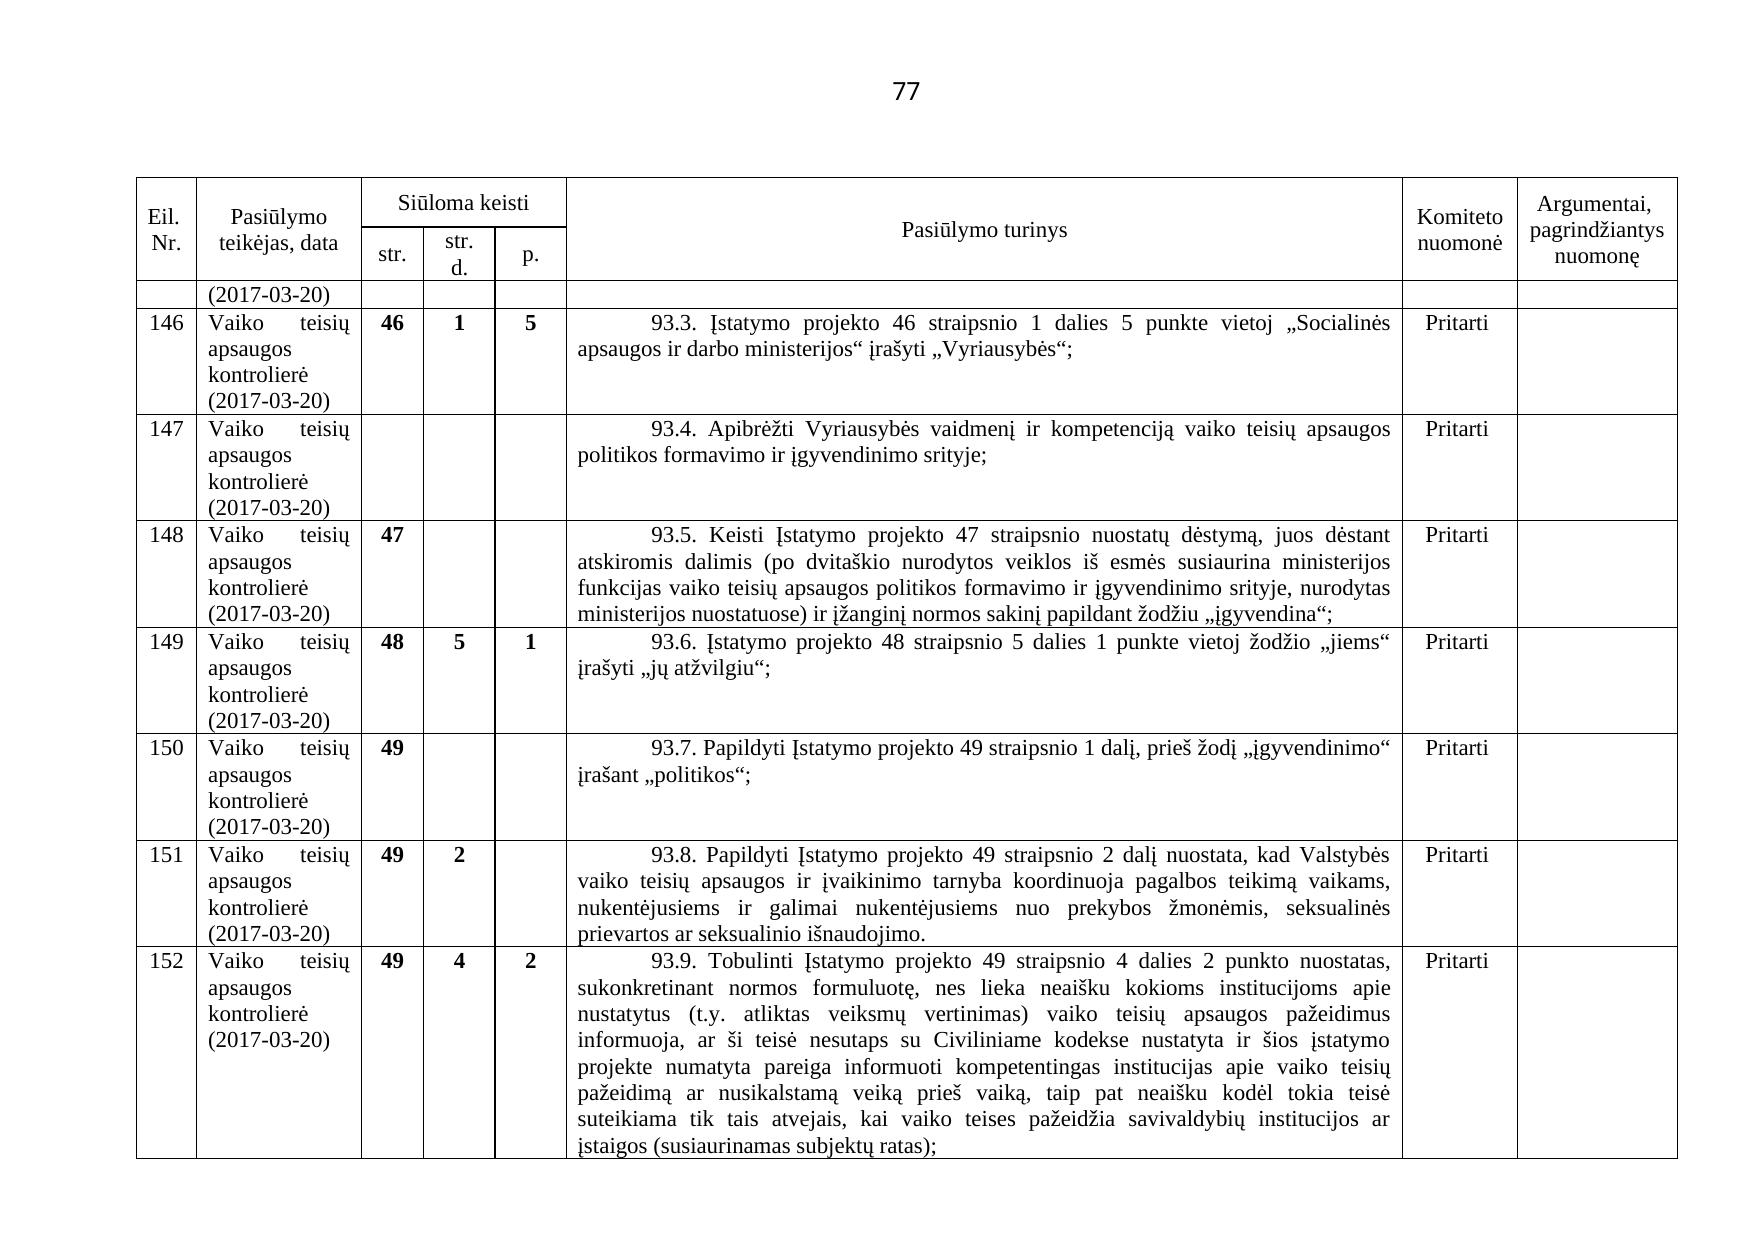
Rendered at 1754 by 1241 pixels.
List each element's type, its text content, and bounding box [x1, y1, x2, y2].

table_cell 4 [424, 947, 494, 1158]
table_cell 2 [496, 947, 566, 1158]
table_header Pasiūlymo turinys [567, 178, 1402, 280]
table_cell Vaiko teisių apsaugos kontrolierė (2017-03-20) [197, 521, 361, 627]
table_cell 148 [137, 521, 196, 627]
table_cell [424, 734, 494, 840]
table_cell Pritarti [1403, 628, 1517, 733]
table_cell str. d. [424, 228, 494, 280]
table_cell [567, 281, 1402, 307]
table_cell 5 [496, 309, 566, 414]
table_cell 93.4. Apibrėžti Vyriausybės vaidmenį ir kompetenciją vaiko teisių apsaugos politikos formavimo ir įgyvendinimo srityje; [567, 415, 1402, 520]
table_cell [1518, 281, 1677, 307]
table_cell [1518, 309, 1677, 414]
table_header Pasiūlymo teikėjas, data [197, 178, 361, 280]
table_cell [1518, 841, 1677, 946]
table_cell 93.9. Tobulinti Įstatymo projekto 49 straipsnio 4 dalies 2 punkto nuostatas, sukonkretinant normos formuluotę, nes lieka neaišku kokioms institucijoms apie nustatytus (t.y. atliktas veiksmų vertinimas) vaiko teisių apsaugos pažeidimus informuoja, ar ši teisė nesutaps su Civiliniame kodekse nustatyta ir šios įstatymo projekte numatyta pareiga informuoti kompetentingas institucijas apie vaiko teisių pažeidimą ar nusikalstamą veiką prieš vaiką, taip pat neaišku kodėl tokia teisė suteikiama tik tais atvejais, kai vaiko teises pažeidžia savivaldybių institucijos ar įstaigos (susiaurinamas subjektų ratas); [567, 947, 1402, 1158]
table_cell 48 [362, 628, 423, 733]
table_cell Vaiko teisių apsaugos kontrolierė (2017-03-20) [197, 309, 361, 414]
table_cell 2 [424, 841, 494, 946]
table_cell Pritarti [1403, 734, 1517, 840]
table_cell 5 [424, 628, 494, 733]
table_cell 151 [137, 841, 196, 946]
table_cell [1518, 628, 1677, 733]
table_cell 47 [362, 521, 423, 627]
table_cell [496, 734, 566, 840]
table_cell [496, 281, 566, 307]
table_cell 93.8. Papildyti Įstatymo projekto 49 straipsnio 2 dalį nuostata, kad Valstybės vaiko teisių apsaugos ir įvaikinimo tarnyba koordinuoja pagalbos teikimą vaikams, nukentėjusiems ir galimai nukentėjusiems nuo prekybos žmonėmis, seksualinės prievartos ar seksualinio išnaudojimo. [567, 841, 1402, 946]
table_cell [1518, 947, 1677, 1158]
table_cell Vaiko teisių apsaugos kontrolierė (2017-03-20) [197, 947, 361, 1158]
table_cell Vaiko teisių apsaugos kontrolierė (2017-03-20) [197, 841, 361, 946]
table_cell 93.3. Įstatymo projekto 46 straipsnio 1 dalies 5 punkte vietoj „Socialinės apsaugos ir darbo ministerijos“ įrašyti „Vyriausybės“; [567, 309, 1402, 414]
table_header Argumentai, pagrindžiantys nuomonę [1518, 178, 1677, 280]
table_cell 1 [496, 628, 566, 733]
table_cell 93.5. Keisti Įstatymo projekto 47 straipsnio nuostatų dėstymą, juos dėstant atskiromis dalimis (po dvitaškio nurodytos veiklos iš esmės susiaurina ministerijos funkcijas vaiko teisių apsaugos politikos formavimo ir įgyvendinimo srityje, nurodytas ministerijos nuostatuose) ir įžanginį normos sakinį papildant žodžiu „įgyvendina“; [567, 521, 1402, 627]
table_cell [362, 415, 423, 520]
table_cell 1 [424, 309, 494, 414]
table_cell 146 [137, 309, 196, 414]
table_cell Vaiko teisių apsaugos kontrolierė (2017-03-20) [197, 628, 361, 733]
table_cell [496, 841, 566, 946]
table_cell 93.7. Papildyti Įstatymo projekto 49 straipsnio 1 dalį, prieš žodį „įgyvendinimo“ įrašant „politikos“; [567, 734, 1402, 840]
table_cell [362, 281, 423, 307]
table_cell [496, 521, 566, 627]
table_cell 152 [137, 947, 196, 1158]
table_cell Vaiko teisių apsaugos kontrolierė (2017-03-20) [197, 734, 361, 840]
table_header Eil. Nr. [137, 178, 196, 280]
table_cell [1403, 281, 1517, 307]
table_cell 93.6. Įstatymo projekto 48 straipsnio 5 dalies 1 punkte vietoj žodžio „jiems“ įrašyti „jų atžvilgiu“; [567, 628, 1402, 733]
table_cell 49 [362, 841, 423, 946]
table_cell Pritarti [1403, 309, 1517, 414]
table_cell [424, 521, 494, 627]
table_cell [1518, 415, 1677, 520]
table_cell [1518, 734, 1677, 840]
table_cell [137, 281, 196, 307]
table_cell Pritarti [1403, 841, 1517, 946]
table_cell 49 [362, 947, 423, 1158]
table_cell [496, 415, 566, 520]
table_cell Pritarti [1403, 521, 1517, 627]
table_cell Vaiko teisių apsaugos kontrolierė (2017-03-20) [197, 415, 361, 520]
table_header Komiteto nuomonė [1403, 178, 1517, 280]
table_cell (2017-03-20) [197, 281, 361, 307]
table_header Siūloma keisti [362, 178, 566, 226]
table_cell 147 [137, 415, 196, 520]
table_cell [1518, 521, 1677, 627]
table_cell [424, 281, 494, 307]
table_cell 150 [137, 734, 196, 840]
table_cell 49 [362, 734, 423, 840]
table_cell [424, 415, 494, 520]
table_cell p. [496, 228, 566, 280]
table_cell Pritarti [1403, 415, 1517, 520]
table_cell 46 [362, 309, 423, 414]
table_cell Pritarti [1403, 947, 1517, 1158]
table_cell str. [362, 228, 423, 280]
table_cell 149 [137, 628, 196, 733]
